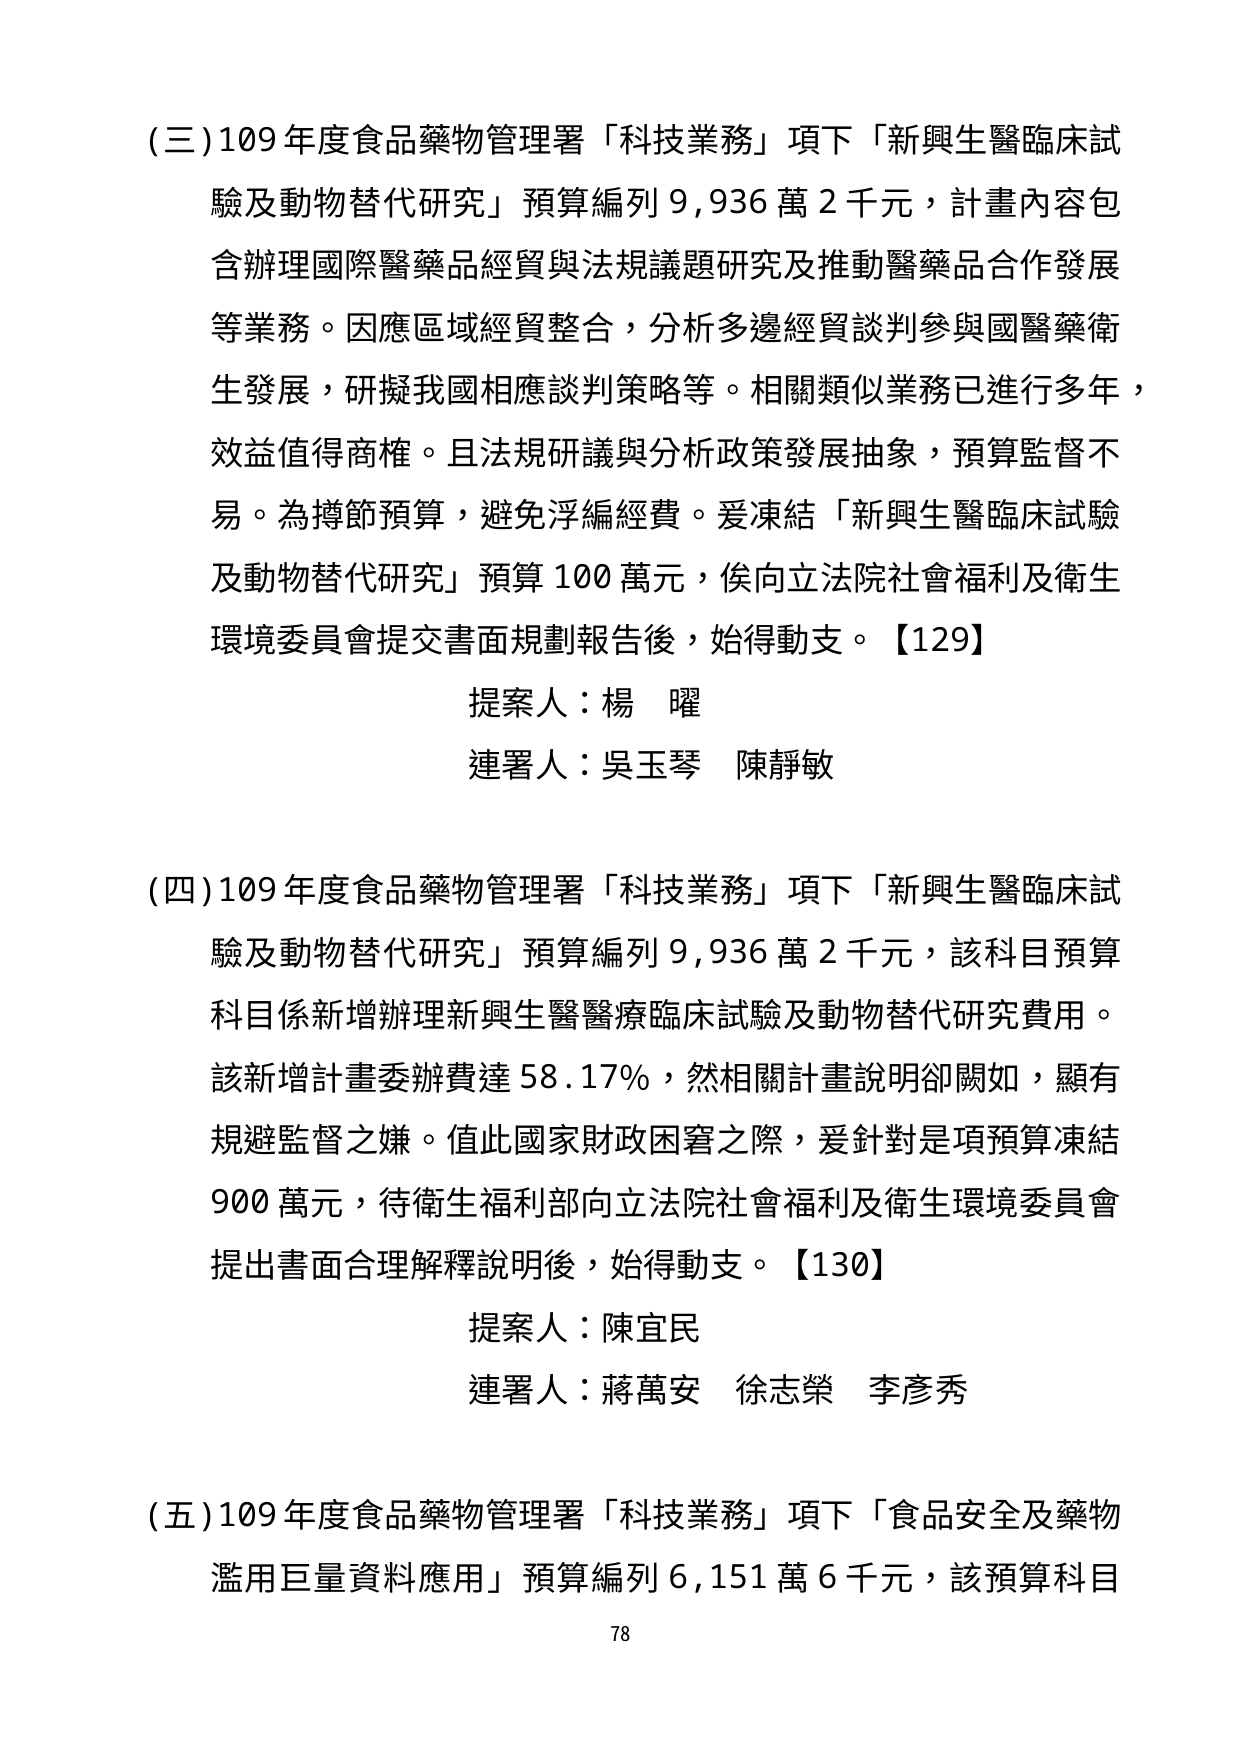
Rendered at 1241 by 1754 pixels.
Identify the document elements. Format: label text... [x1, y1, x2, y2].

text 提案人：陳宜民 [468, 1284, 1122, 1347]
text (四)109年度食品藥物管理署「科技業務」項下「新興生醫臨床試驗及動物替代研究」預算編列9,936萬2千元，該科目預算科目係新增辦理新興生醫醫療臨床試驗及動物替代研究費用。該新增計畫委辦費達58.17％，然相關計畫說明卻闕如，顯有規避監督之嫌。值此國家財政困窘之際，爰針對是項預算凍結900萬元，待衛生福利部向立法院社會福利及衛生環境委員會提出書面合理解釋說明後，始得動支。【130】 [143, 847, 1122, 1284]
text 連署人：蔣萬安 徐志榮 李彥秀 [468, 1347, 1122, 1409]
text 連署人：吳玉琴 陳靜敏 [468, 722, 1122, 784]
text (三)109年度食品藥物管理署「科技業務」項下「新興生醫臨床試驗及動物替代研究」預算編列9,936萬2千元，計畫內容包含辦理國際醫藥品經貿與法規議題研究及推動醫藥品合作發展等業務。因應區域經貿整合，分析多邊經貿談判參與國醫藥衛生發展，研擬我國相應談判策略等。相關類似業務已進行多年，效益值得商榷。且法規研議與分析政策發展抽象，預算監督不易。為撙節預算，避免浮編經費。爰凍結「新興生醫臨床試驗及動物替代研究」預算100萬元，俟向立法院社會福利及衛生環境委員會提交書面規劃報告後，始得動支。【129】 [143, 97, 1122, 659]
text 提案人：楊 曜 [468, 659, 1122, 722]
text (五)109年度食品藥物管理署「科技業務」項下「食品安全及藥物濫用巨量資料應用」預算編列6,151萬6千元，該預算科目 [143, 1472, 1122, 1597]
